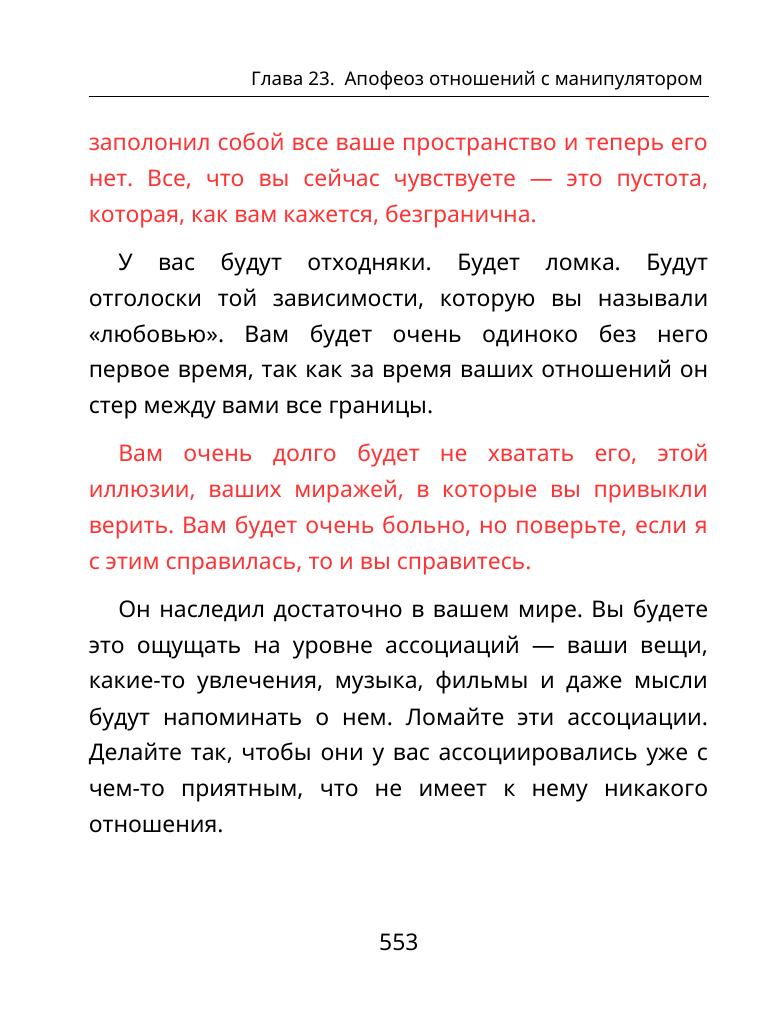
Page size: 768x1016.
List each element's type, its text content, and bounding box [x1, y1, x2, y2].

text У вас будут отходняки. Будет ломка. Будут отголоски той зависимости, которую вы называли «любовью». Вам будет очень одиноко без него первое время, так как за время ваших отношений он стер между вами все границы. [88, 246, 709, 421]
text Он наследил достаточно в вашем мире. Вы будете это ощущать на уровне ассоциаций — ваши вещи, какие-то увлечения, музыка, фильмы и даже мысли будут напоминать о нем. Ломайте эти ассоциации. Делайте так, чтобы они у вас ассоциировались уже с чем-то приятным, что не имеет к нему никакого отношения. [88, 593, 709, 839]
text Вам очень долго будет не хватать его, этой иллюзии, ваших миражей, в которые вы привыкли верить. Вам будет очень больно, но поверьте, если я с этим справилась, то и вы справитесь. [88, 437, 709, 576]
text заполонил собой все ваше пространство и теперь его нет. Все, что вы сейчас чувствуете — это пустота, которая, как вам кажется, безгранична. [88, 126, 709, 229]
